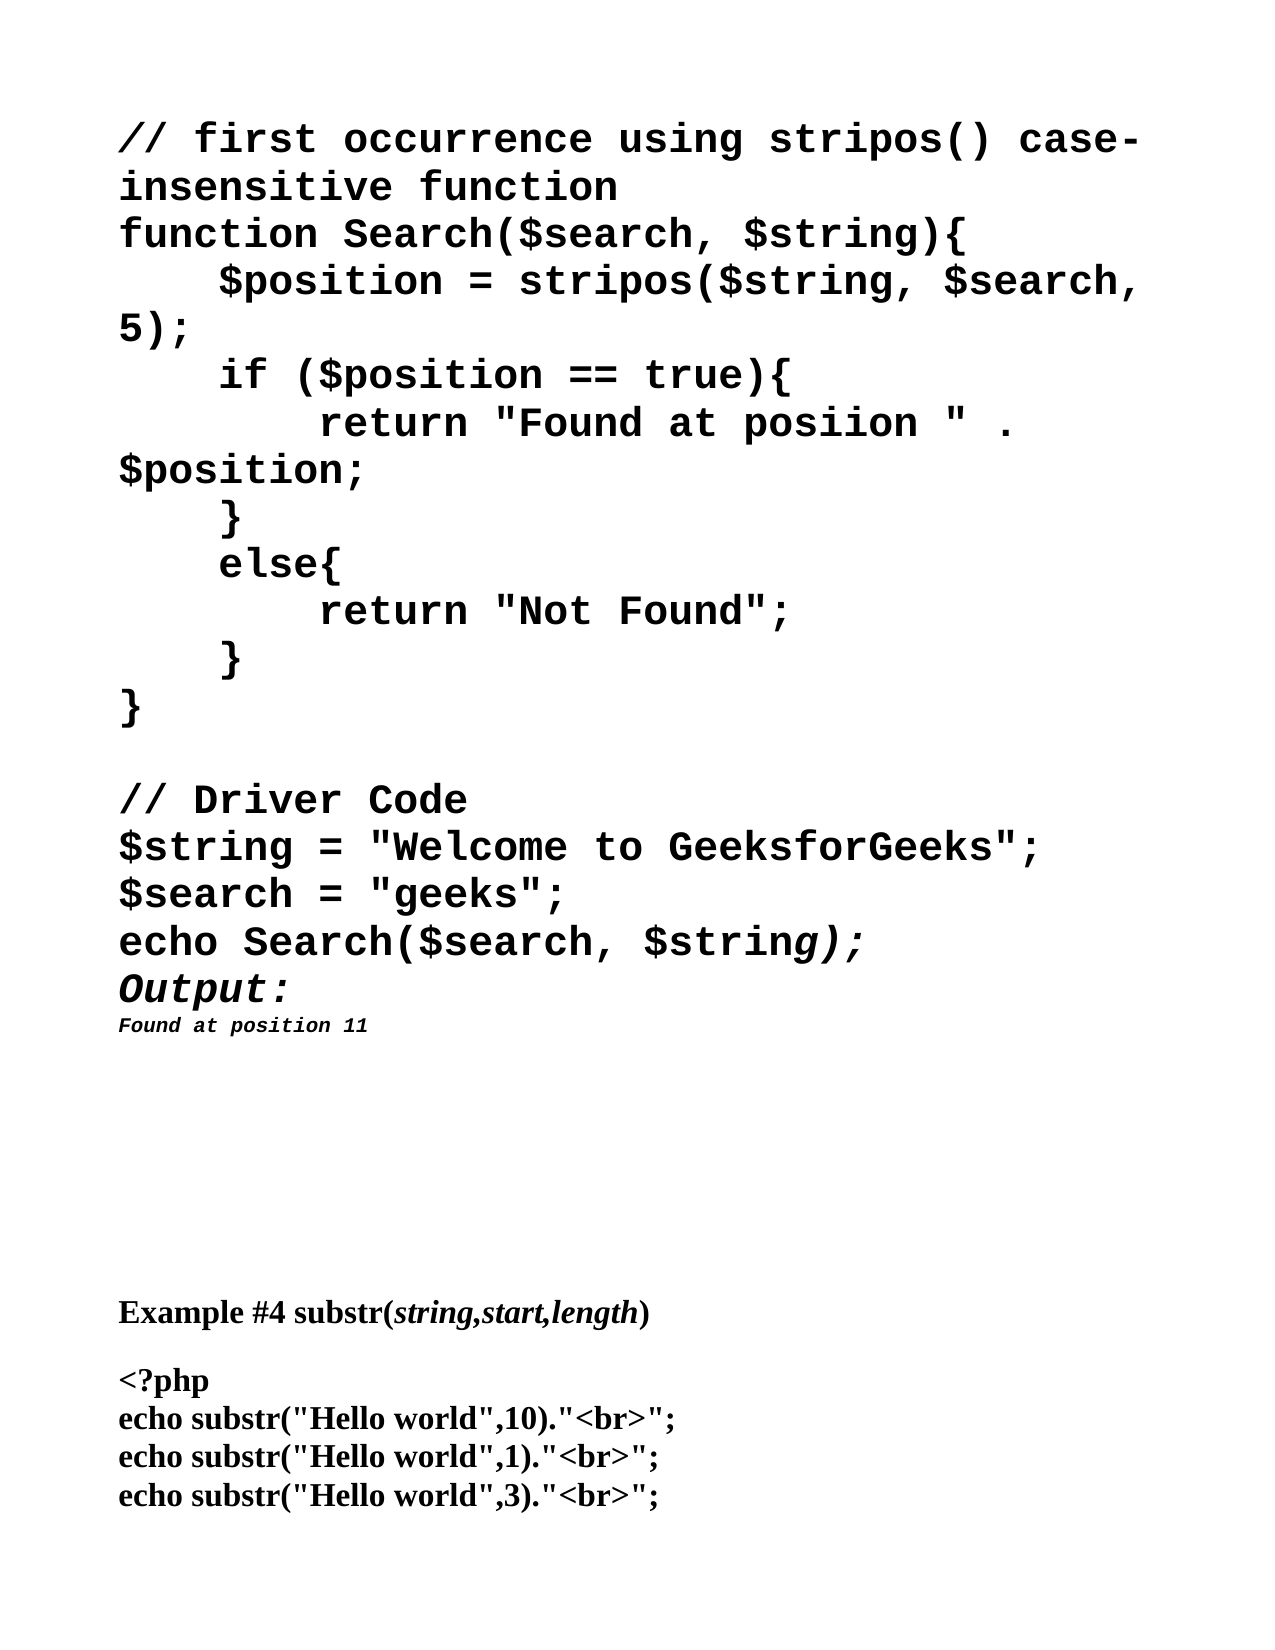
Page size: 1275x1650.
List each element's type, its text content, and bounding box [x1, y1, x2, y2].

text // first occurrence using stripos() case-insensitive function [118, 118, 1157, 212]
text $string = "Welcome to GeeksforGeeks"; [118, 826, 1157, 873]
text } [118, 496, 1157, 543]
text function Search($search, $string){ [118, 212, 1157, 260]
text Example #4 substr(string,start,length) [118, 1292, 1157, 1330]
text $position = stripos($string, $search, 5); [118, 260, 1157, 354]
text return "Not Found"; [118, 590, 1157, 637]
text Output: [118, 967, 1157, 1015]
text Found at position 11 [118, 1015, 1157, 1038]
text else{ [118, 543, 1157, 590]
text return "Found at posiion " . $position; [118, 401, 1157, 496]
text } [118, 637, 1157, 684]
text <?php echo substr("Hello world",10)."<br>"; echo substr("Hello world",1)."<br>"; echo substr("Hello world",3)."<br>"; [118, 1360, 1157, 1513]
text echo Search($search, $string); [118, 920, 1157, 967]
text if ($position == true){ [118, 354, 1157, 401]
text // Driver Code [118, 779, 1157, 826]
text $search = "geeks"; [118, 873, 1157, 920]
text } [118, 684, 1157, 732]
